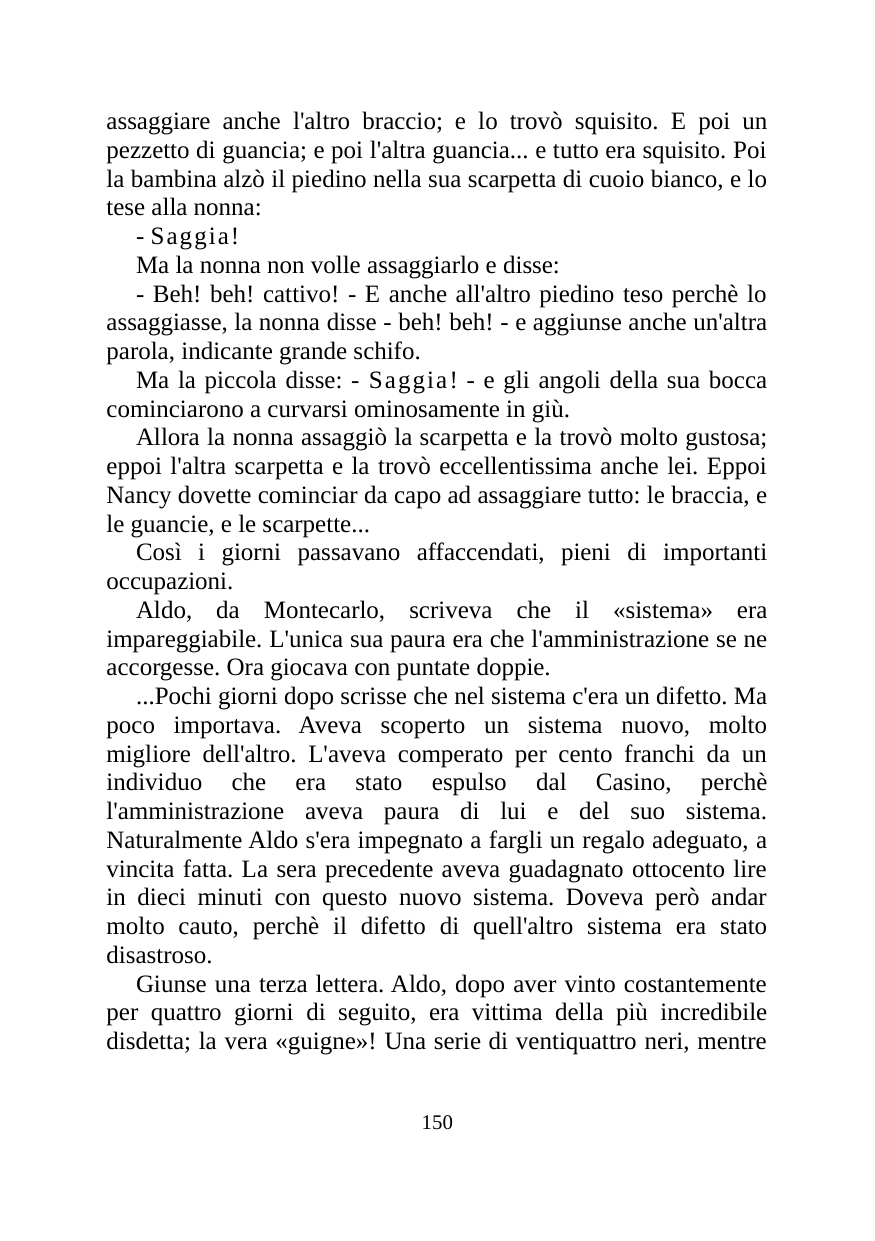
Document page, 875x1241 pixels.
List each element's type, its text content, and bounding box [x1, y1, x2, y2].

text Ma la piccola disse: - Saggia! - e gli angoli della sua bocca cominciarono a curvarsi ominosamente in giù. [106, 365, 768, 422]
text Ma la nonna non volle assaggiarlo e disse: [106, 250, 768, 279]
text - Beh! beh! cattivo! - E anche all'altro piedino teso perchè lo assaggiasse, la nonna disse - beh! beh! - e aggiunse anche un'altra parola, indicante grande schifo. [106, 279, 768, 365]
text assaggiare anche l'altro braccio; e lo trovò squisito. E poi un pezzetto di guancia; e poi l'altra guancia... e tutto era squisito. Poi la bambina alzò il piedino nella sua scarpetta di cuoio bianco, e lo tese alla nonna: [106, 106, 768, 221]
text ...Pochi giorni dopo scrisse che nel sistema c'era un difetto. Ma poco importava. Aveva scoperto un sistema nuovo, molto migliore dell'altro. L'aveva comperato per cento franchi da un individuo che era stato espulso dal Casino, perchè l'amministrazione aveva paura di lui e del suo sistema. Naturalmente Aldo s'era impegnato a fargli un regalo adeguato, a vincita fatta. La sera precedente aveva guadagnato ottocento lire in dieci minuti con questo nuovo sistema. Doveva però andar molto cauto, perchè il difetto di quell'altro sistema era stato disastroso. [106, 681, 768, 969]
text Giunse una terza lettera. Aldo, dopo aver vinto costantemente per quattro giorni di seguito, era vittima della più incredibile disdetta; la vera «guigne»! Una serie di ventiquattro neri, mentre [106, 969, 768, 1055]
text - Saggia! [106, 221, 768, 250]
text Così i giorni passavano affaccendati, pieni di importanti occupazioni. [106, 537, 768, 595]
text Aldo, da Montecarlo, scriveva che il «sistema» era impareggiabile. L'unica sua paura era che l'amministrazione se ne accorgesse. Ora giocava con puntate doppie. [106, 595, 768, 681]
text Allora la nonna assaggiò la scarpetta e la trovò molto gustosa; eppoi l'altra scarpetta e la trovò eccellentissima anche lei. Eppoi Nancy dovette cominciar da capo ad assaggiare tutto: le braccia, e le guancie, e le scarpette... [106, 422, 768, 537]
